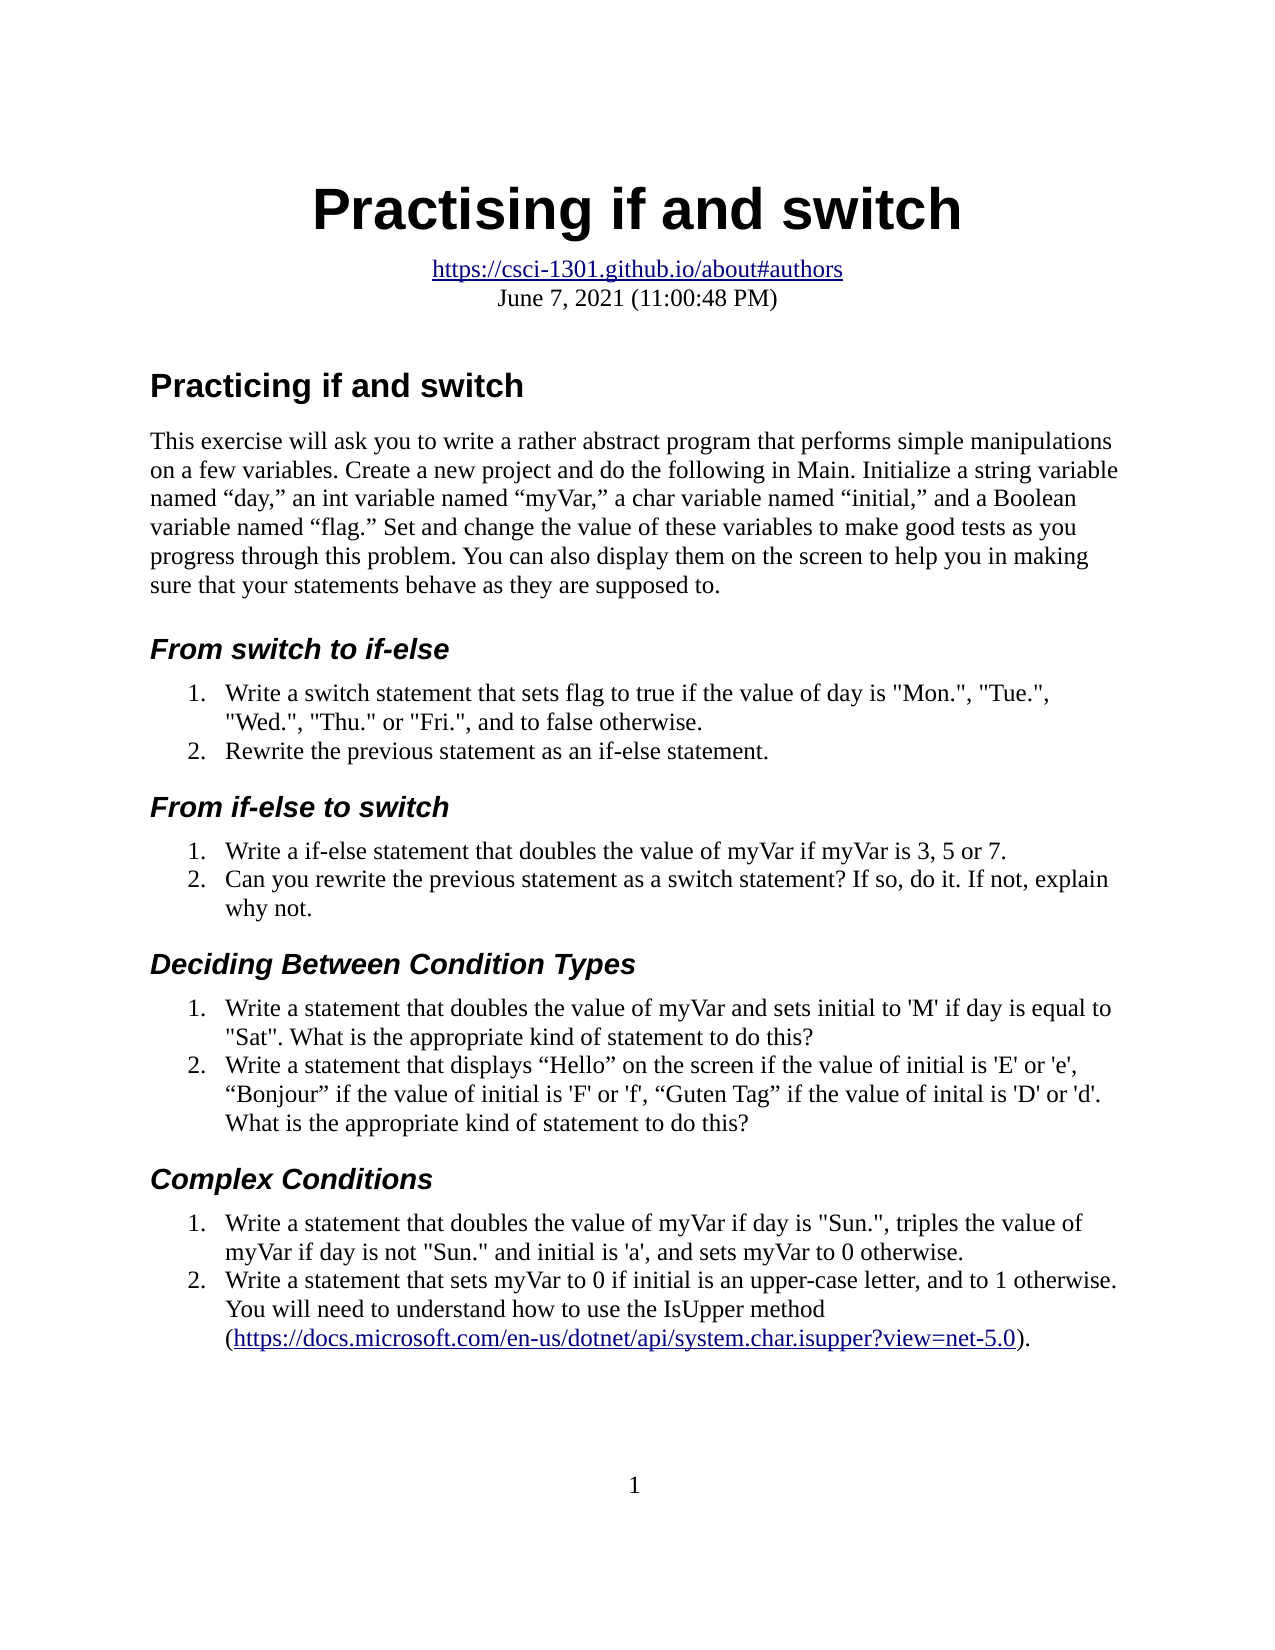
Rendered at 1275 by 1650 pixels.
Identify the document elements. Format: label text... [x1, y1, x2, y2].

subtitle From switch to if-else [150, 632, 1125, 666]
list Rewrite the previous statement as an if-else statement. [187, 736, 1125, 765]
list Write a statement that doubles the value of myVar and sets initial to 'M' if day is equal to "Sat". What is the appropriate kind of statement to do this? [187, 993, 1125, 1051]
subtitle Complex Conditions [150, 1162, 1125, 1195]
list Write a switch statement that sets flag to true if the value of day is "Mon.", "Tue.", "Wed.", "Thu." or "Fri.", and to false otherwise. [187, 678, 1125, 736]
subtitle Practicing if and switch [150, 366, 1125, 404]
subtitle Deciding Between Condition Types [150, 947, 1125, 981]
list Write a statement that sets myVar to 0 if initial is an upper-case letter, and to 1 otherwise. You will need to understand how to use the IsUpper method (https://docs.microsoft.com/en-us/dotnet/api/system.char.isupper?view=net-5.0). [187, 1265, 1125, 1352]
subtitle From if-else to switch [150, 790, 1125, 823]
list Can you rewrite the previous statement as a switch statement? If so, do it. If not, explain why not. [187, 864, 1125, 922]
text This exercise will ask you to write a rather abstract program that performs simple manipulations on a few variables. Create a new project and do the following in Main. Initialize a string variable named “day,” an int variable named “myVar,” a char variable named “initial,” and a Boolean variable named “flag.” Set and change the value of these variables to make good tests as you progress through this problem. You can also display them on the screen to help you in making sure that your statements behave as they are supposed to. [150, 426, 1125, 598]
list Write a statement that displays “Hello” on the screen if the value of initial is 'E' or 'e', “Bonjour” if the value of initial is 'F' or 'f', “Guten Tag” if the value of inital is 'D' or 'd'. What is the appropriate kind of statement to do this? [187, 1051, 1125, 1137]
text https://csci-1301.github.io/about#authors [150, 254, 1125, 283]
title Practising if and switch [150, 175, 1125, 242]
list Write a statement that doubles the value of myVar if day is "Sun.", triples the value of myVar if day is not "Sun." and initial is 'a', and sets myVar to 0 otherwise. [187, 1208, 1125, 1265]
list Write a if-else statement that doubles the value of myVar if myVar is 3, 5 or 7. [187, 836, 1125, 864]
text June 7, 2021 (11:00:48 PM) [150, 283, 1125, 312]
